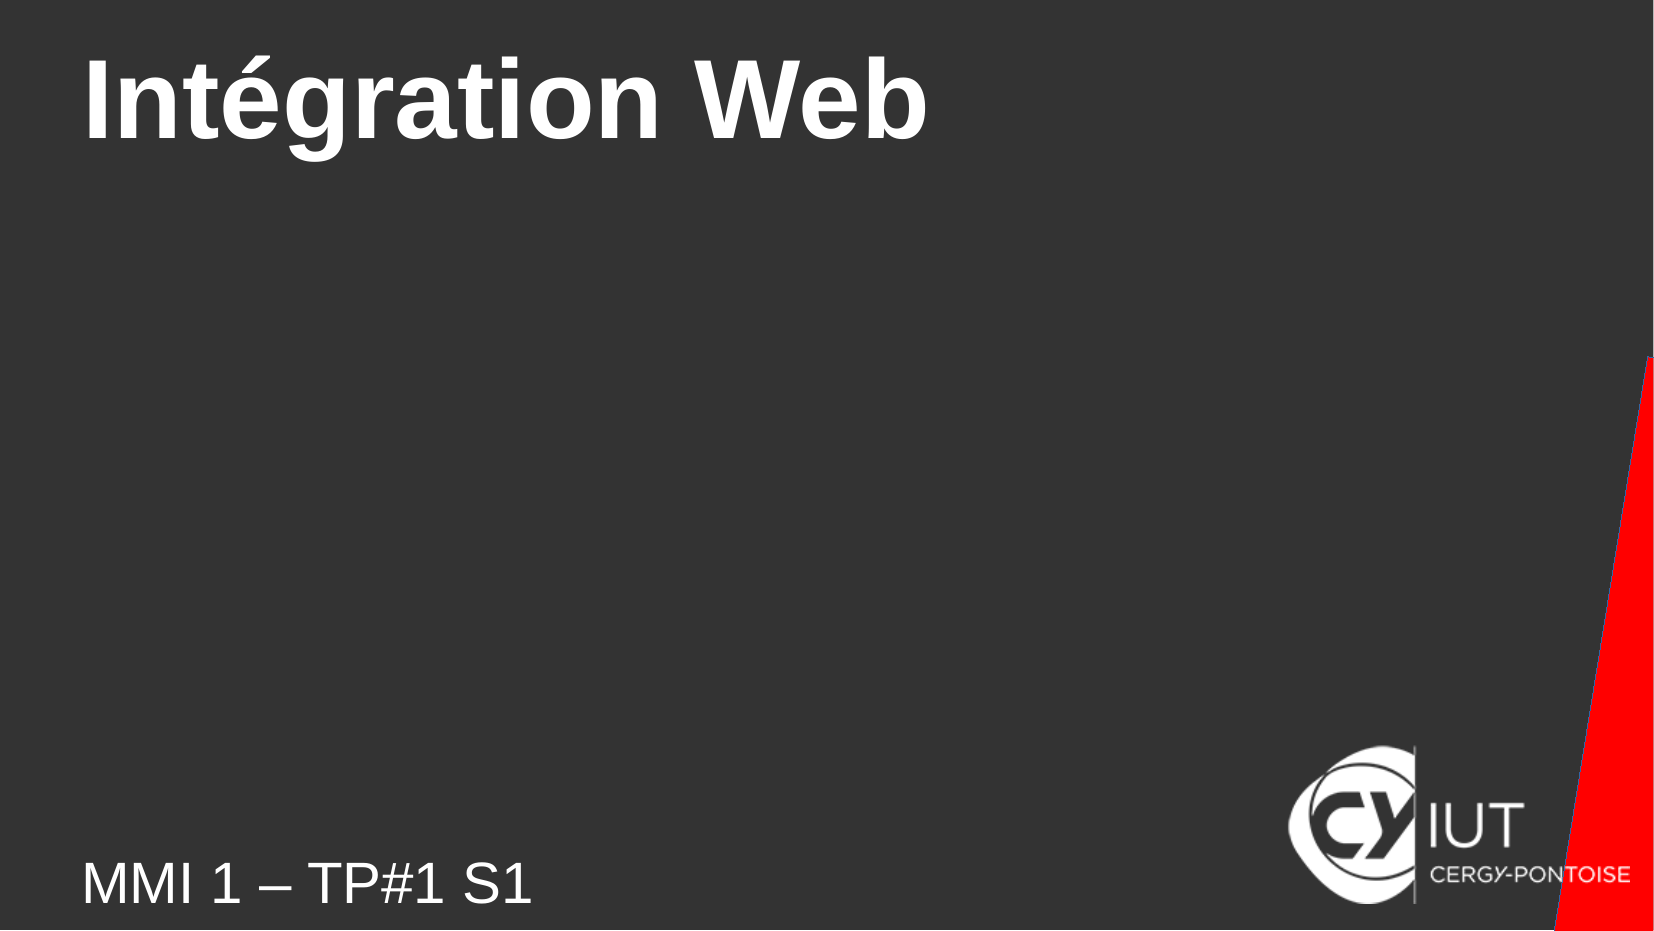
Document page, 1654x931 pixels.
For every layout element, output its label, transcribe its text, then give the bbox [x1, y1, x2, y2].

title MMI 1 – TP#1 S1 [81, 805, 1134, 931]
picture [1284, 744, 1630, 904]
title Intégration Web [82, 36, 1571, 226]
text_box [1554, 356, 1654, 931]
